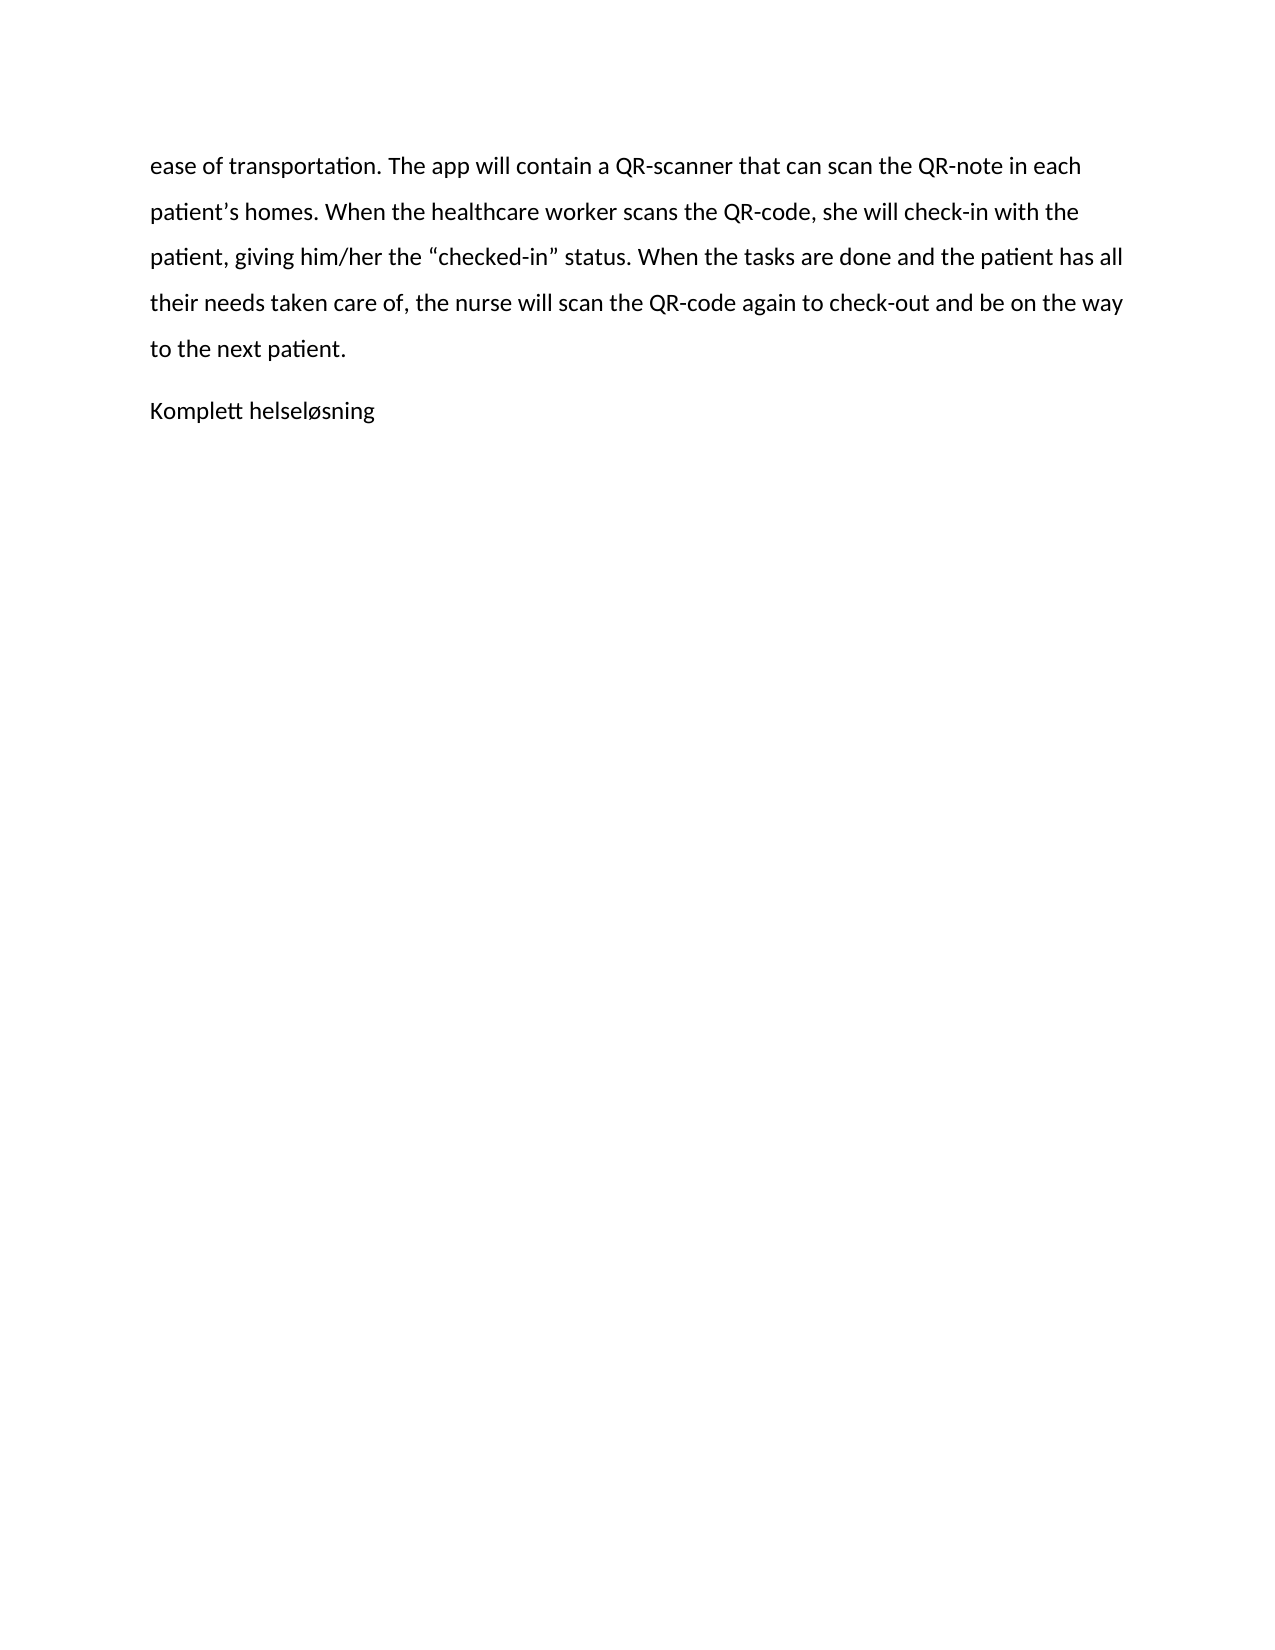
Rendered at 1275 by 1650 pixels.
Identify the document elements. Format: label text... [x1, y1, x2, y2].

text Komplett helseløsning [150, 395, 1125, 426]
text ease of transportation. The app will contain a QR-scanner that can scan the QR-note in each patient’s homes. When the healthcare worker scans the QR-code, she will check-in with the patient, giving him/her the “checked-in” status. When the tasks are done and the patient has all their needs taken care of, the nurse will scan the QR-code again to check-out and be on the way to the next patient. [150, 150, 1125, 363]
